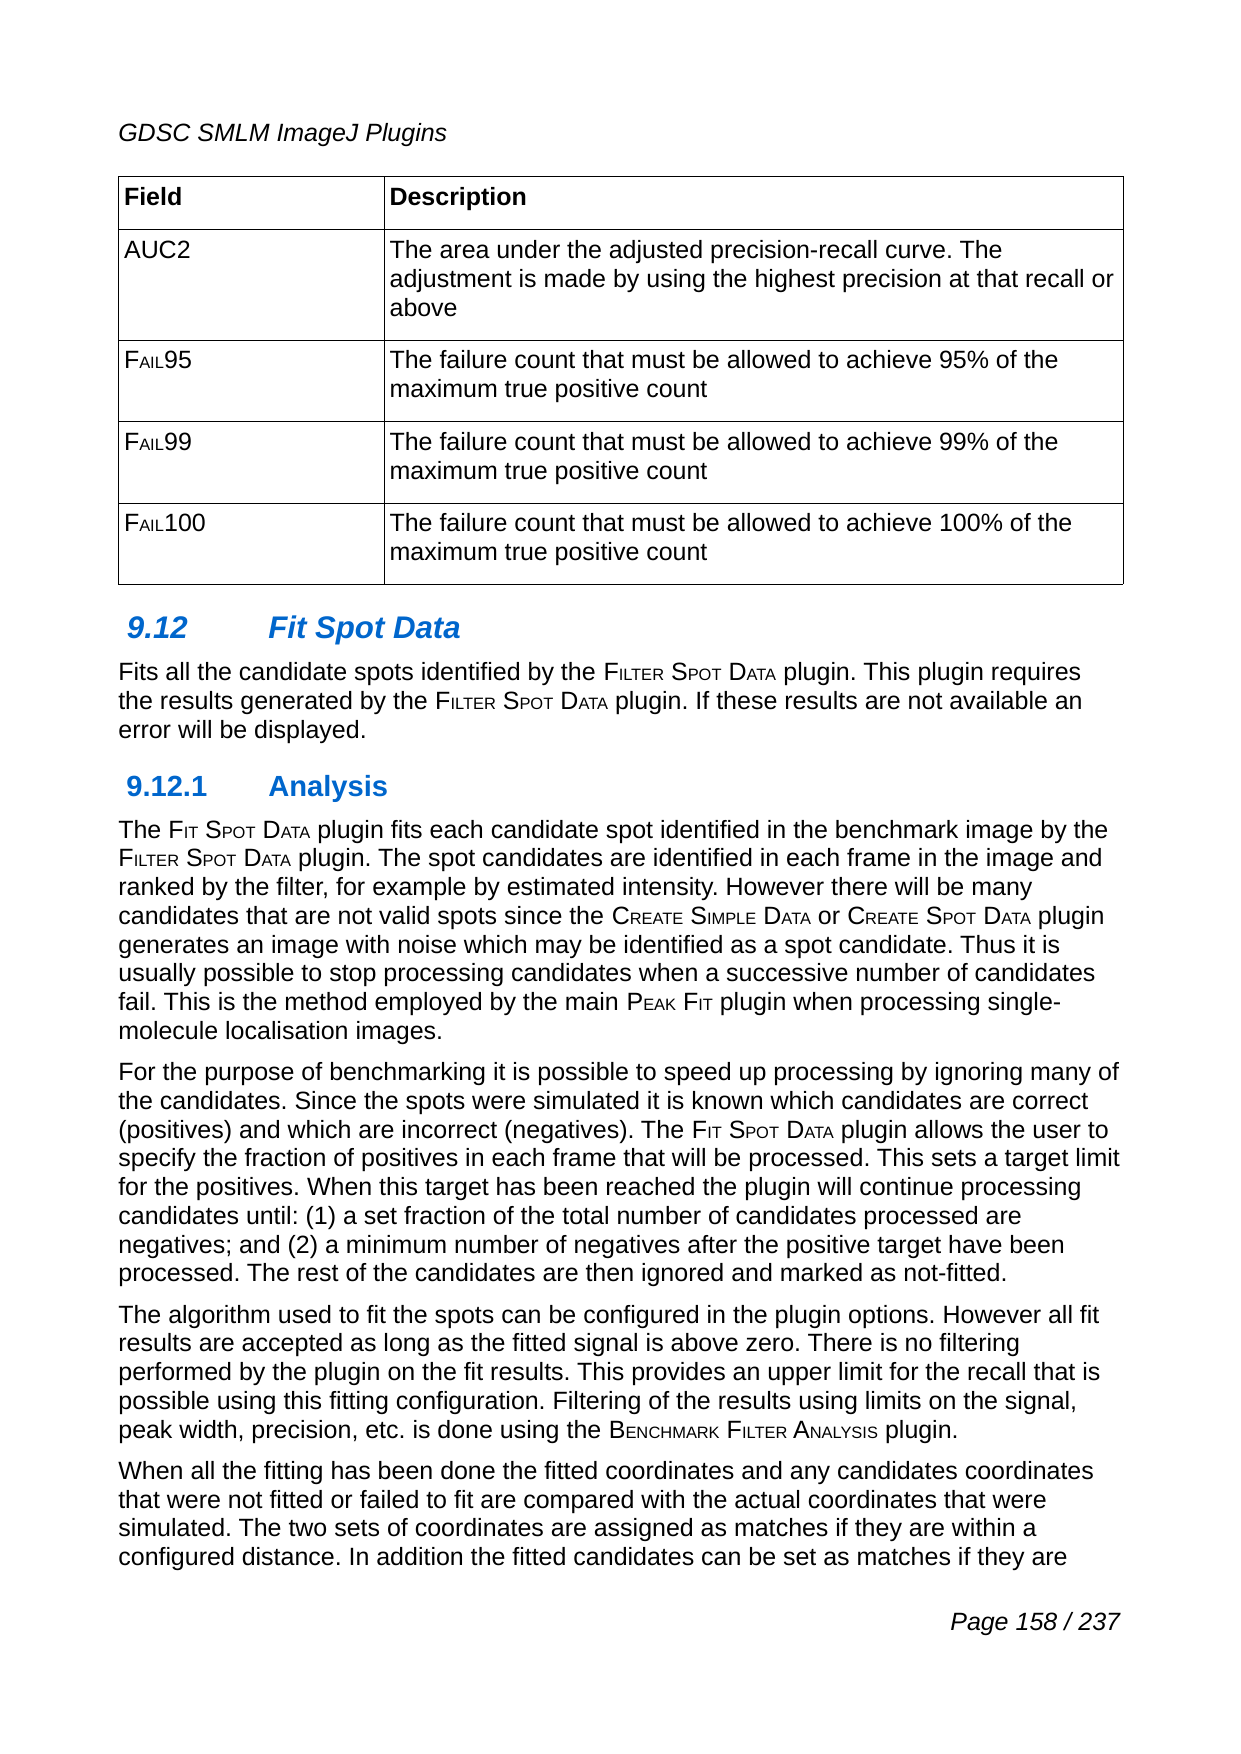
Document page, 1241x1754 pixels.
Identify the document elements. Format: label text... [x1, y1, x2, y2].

table_cell The failure count that must be allowed to achieve 99% of the maximum true positive count [385, 422, 1123, 503]
subtitle Fit Spot Data [118, 609, 1122, 645]
table_header Field [119, 177, 384, 229]
text The algorithm used to fit the spots can be configured in the plugin options. However all fit results are accepted as long as the fitted signal is above zero. There is no filtering performed by the plugin on the fit results. This provides an upper limit for the recall that is possible using this fitting configuration. Filtering of the results using limits on the signal, peak width, precision, etc. is done using the Benchmark Filter Analysis plugin. [118, 1300, 1122, 1443]
text The Fit Spot Data plugin fits each candidate spot identified in the benchmark image by the Filter Spot Data plugin. The spot candidates are identified in each frame in the image and ranked by the filter, for example by estimated intensity. However there will be many candidates that are not valid spots since the Create Simple Data or Create Spot Data plugin generates an image with noise which may be identified as a spot candidate. Thus it is usually possible to stop processing candidates when a successive number of candidates fail. This is the method employed by the main Peak Fit plugin when processing single-molecule localisation images. [118, 815, 1122, 1045]
table_cell Fail100 [119, 504, 384, 584]
text Fits all the candidate spots identified by the Filter Spot Data plugin. This plugin requires the results generated by the Filter Spot Data plugin. If these results are not available an error will be displayed. [118, 657, 1122, 744]
table_cell The failure count that must be allowed to achieve 100% of the maximum true positive count [385, 504, 1123, 584]
table_cell AUC2 [119, 230, 384, 339]
table_cell Fail99 [119, 422, 384, 503]
text When all the fitting has been done the fitted coordinates and any candidates coordinates that were not fitted or failed to fit are compared with the actual coordinates that were simulated. The two sets of coordinates are assigned as matches if they are within a configured distance. In addition the fitted candidates can be set as matches if they are [118, 1456, 1122, 1571]
table_cell The area under the adjusted precision-recall curve. The adjustment is made by using the highest precision at that recall or above [385, 230, 1123, 339]
subtitle Analysis [118, 769, 1122, 802]
text For the purpose of benchmarking it is possible to speed up processing by ignoring many of the candidates. Since the spots were simulated it is known which candidates are correct (positives) and which are incorrect (negatives). The Fit Spot Data plugin allows the user to specify the fraction of positives in each frame that will be processed. This sets a target limit for the positives. When this target has been reached the plugin will continue processing candidates until: (1) a set fraction of the total number of candidates processed are negatives; and (2) a minimum number of negatives after the positive target have been processed. The rest of the candidates are then ignored and marked as not-fitted. [118, 1057, 1122, 1287]
table_header Description [385, 177, 1123, 229]
table_cell Fail95 [119, 341, 384, 421]
table_cell The failure count that must be allowed to achieve 95% of the maximum true positive count [385, 341, 1123, 421]
